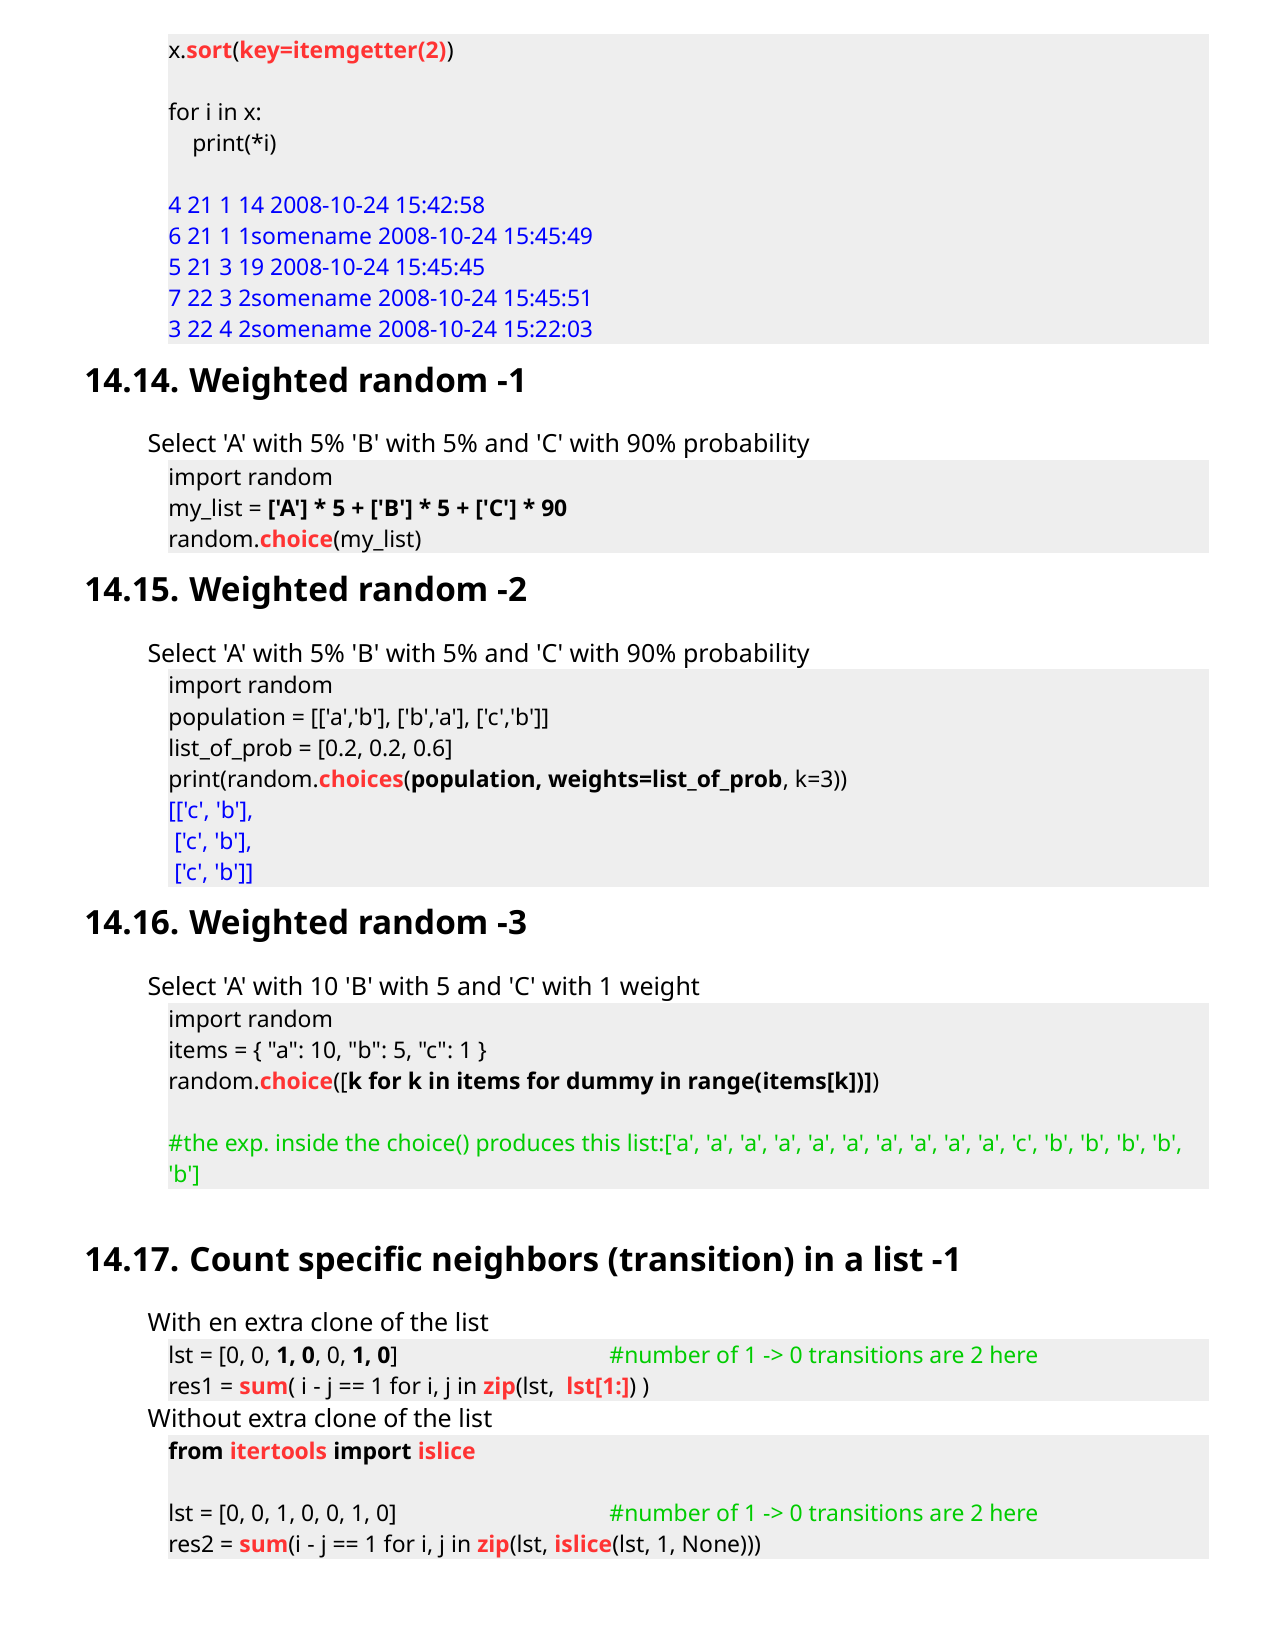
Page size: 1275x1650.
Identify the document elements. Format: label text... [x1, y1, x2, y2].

text list_of_prob = [0.2, 0.2, 0.6] [168, 732, 1209, 763]
text With en extra clone of the list [132, 1305, 1209, 1339]
text lst = [0, 0, 1, 0, 0, 1, 0] #number of 1 -> 0 transitions are 2 here [168, 1497, 1209, 1528]
text res1 = sum( i - j == 1 for i, j in zip(lst, lst[1:]) ) [168, 1370, 1209, 1401]
text 7 22 3 2somename 2008-10-24 15:45:51 [168, 282, 1209, 313]
text 5 21 3 19 2008-10-24 15:45:45 [168, 251, 1209, 282]
text random.choice(my_list) [168, 522, 1209, 553]
text for i in x: [168, 96, 1209, 127]
text print(random.choices(population, weights=list_of_prob, k=3)) [168, 763, 1209, 794]
text random.choice([k for k in items for dummy in range(items[k])]) [168, 1065, 1209, 1096]
text from itertools import islice [168, 1435, 1209, 1466]
text Select 'A' with 5% 'B' with 5% and 'C' with 90% probability [132, 426, 1209, 460]
subtitle Weighted random -1 [84, 356, 1209, 402]
text ['c', 'b'], [168, 825, 1209, 856]
text import random [168, 460, 1209, 491]
text ['c', 'b']] [168, 856, 1209, 887]
text x.sort(key=itemgetter(2)) [168, 34, 1209, 65]
text Select 'A' with 10 'B' with 5 and 'C' with 1 weight [132, 969, 1209, 1003]
text #the exp. inside the choice() produces this list:['a', 'a', 'a', 'a', 'a', 'a', 'a', 'a', 'a', 'a', 'c', 'b', 'b', 'b', 'b', 'b'] [168, 1127, 1209, 1189]
text res2 = sum(i - j == 1 for i, j in zip(lst, islice(lst, 1, None))) [168, 1528, 1209, 1559]
subtitle Weighted random -3 [84, 899, 1209, 945]
text 4 21 1 14 2008-10-24 15:42:58 [168, 189, 1209, 220]
text my_list = ['A'] * 5 + ['B'] * 5 + ['C'] * 90 [168, 491, 1209, 522]
text items = { "a": 10, "b": 5, "c": 1 } [168, 1034, 1209, 1065]
text import random [168, 1003, 1209, 1034]
subtitle Weighted random -2 [84, 566, 1209, 612]
text 6 21 1 1somename 2008-10-24 15:45:49 [168, 220, 1209, 251]
text population = [['a','b'], ['b','a'], ['c','b']] [168, 701, 1209, 732]
text print(*i) [168, 127, 1209, 158]
text 3 22 4 2somename 2008-10-24 15:22:03 [168, 313, 1209, 344]
text [['c', 'b'], [168, 794, 1209, 825]
text Without extra clone of the list [132, 1401, 1209, 1435]
text import random [168, 669, 1209, 701]
text lst = [0, 0, 1, 0, 0, 1, 0] #number of 1 -> 0 transitions are 2 here [168, 1339, 1209, 1370]
text Select 'A' with 5% 'B' with 5% and 'C' with 90% probability [132, 636, 1209, 669]
subtitle Count specific neighbors (transition) in a list -1 [84, 1235, 1209, 1281]
